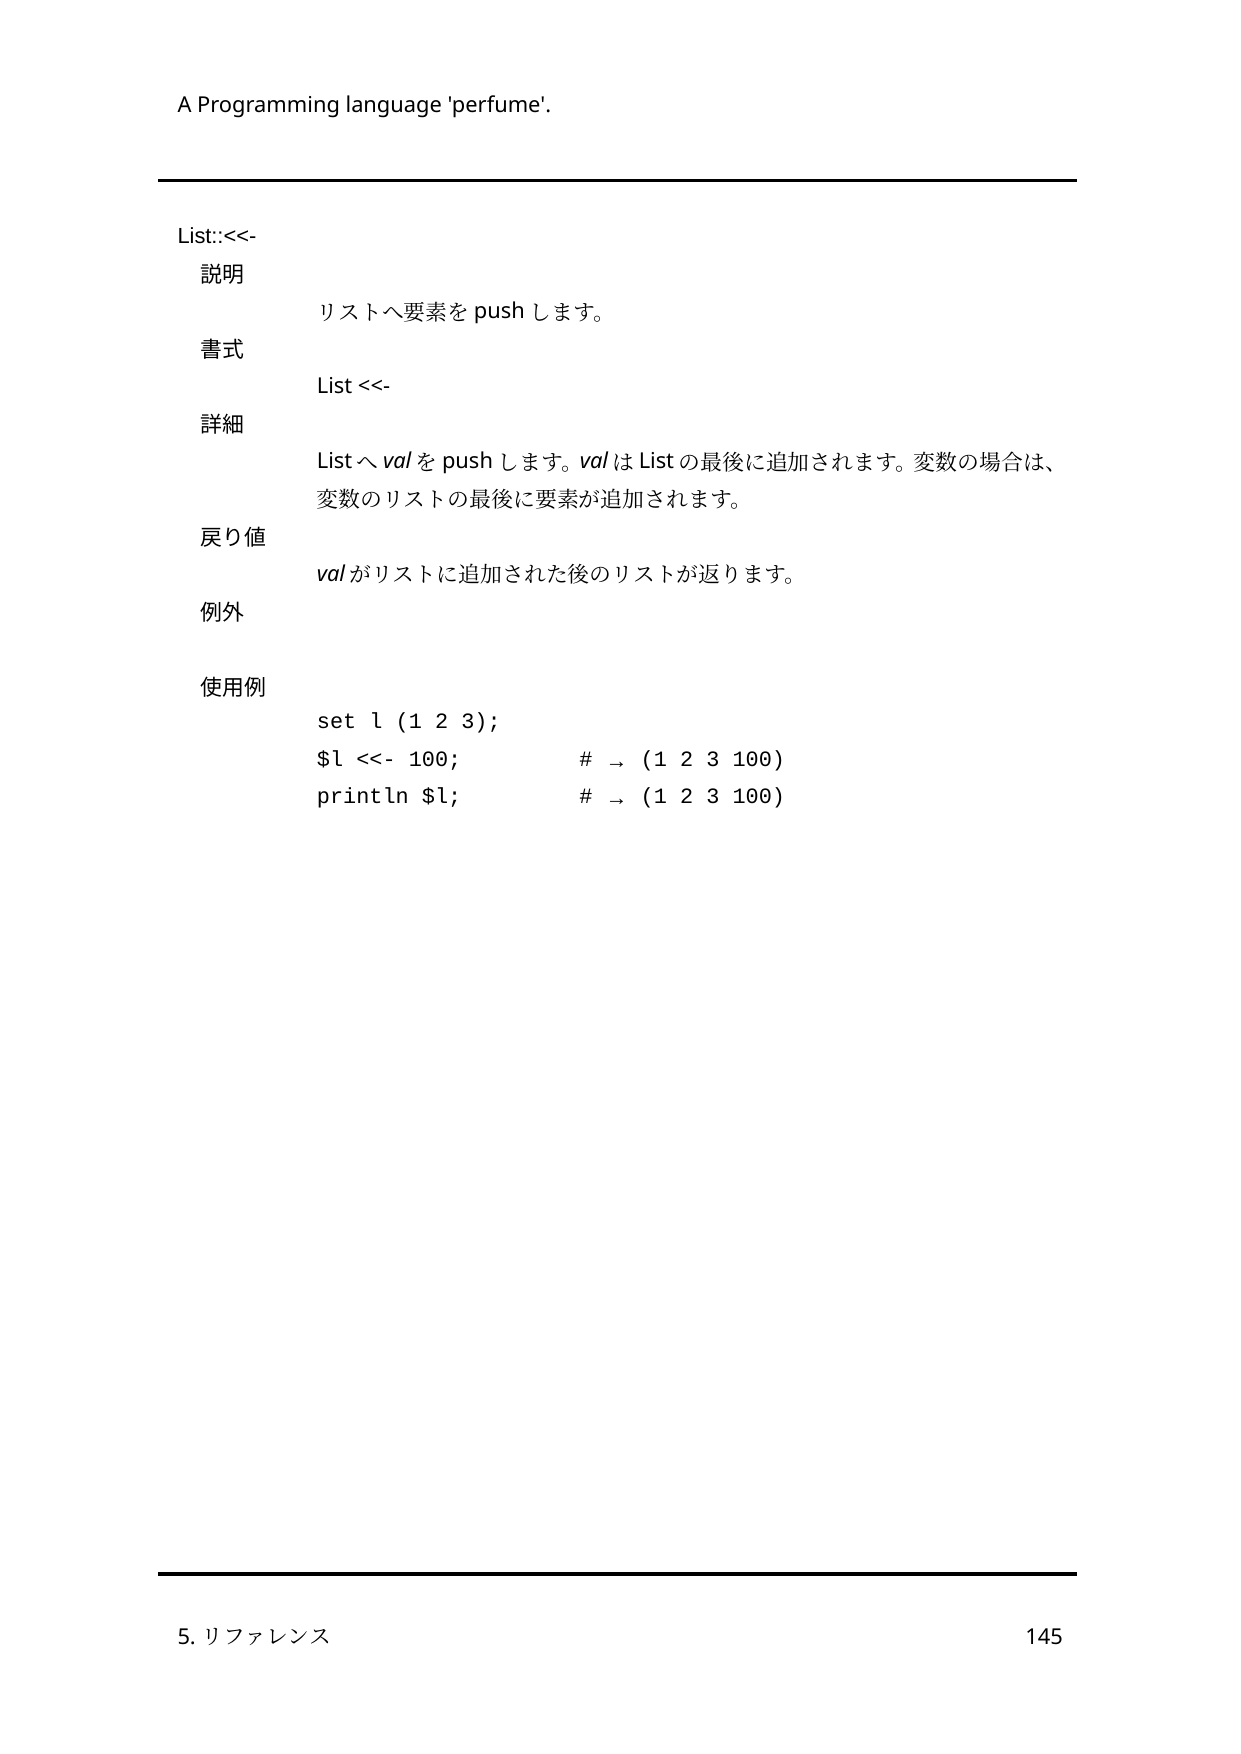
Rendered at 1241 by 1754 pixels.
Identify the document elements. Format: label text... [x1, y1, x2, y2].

table_cell 詳細 [200, 404, 317, 517]
table_cell [317, 592, 1063, 667]
subtitle List::<<- [177, 217, 1063, 254]
table_cell 書式 [200, 329, 317, 404]
table_cell List <<- [317, 329, 1063, 404]
table_cell valがリストに追加された後のリストが返ります。 [317, 517, 1063, 592]
table_cell Listへvalをpushします。valはListの最後に追加されます。変数の場合は、変数のリストの最後に要素が追加されます。 [317, 404, 1063, 517]
table_cell set l (1 2 3); $l <<- 100; # → (1 2 3 100) println $l; # → (1 2 3 100) [317, 667, 1063, 817]
table_header 説明 [200, 254, 317, 329]
table_cell 例外 [200, 592, 317, 667]
table_header リストへ要素をpushします。 [317, 254, 1063, 329]
table_cell 使用例 [200, 667, 317, 817]
table_cell 戻り値 [200, 517, 317, 592]
